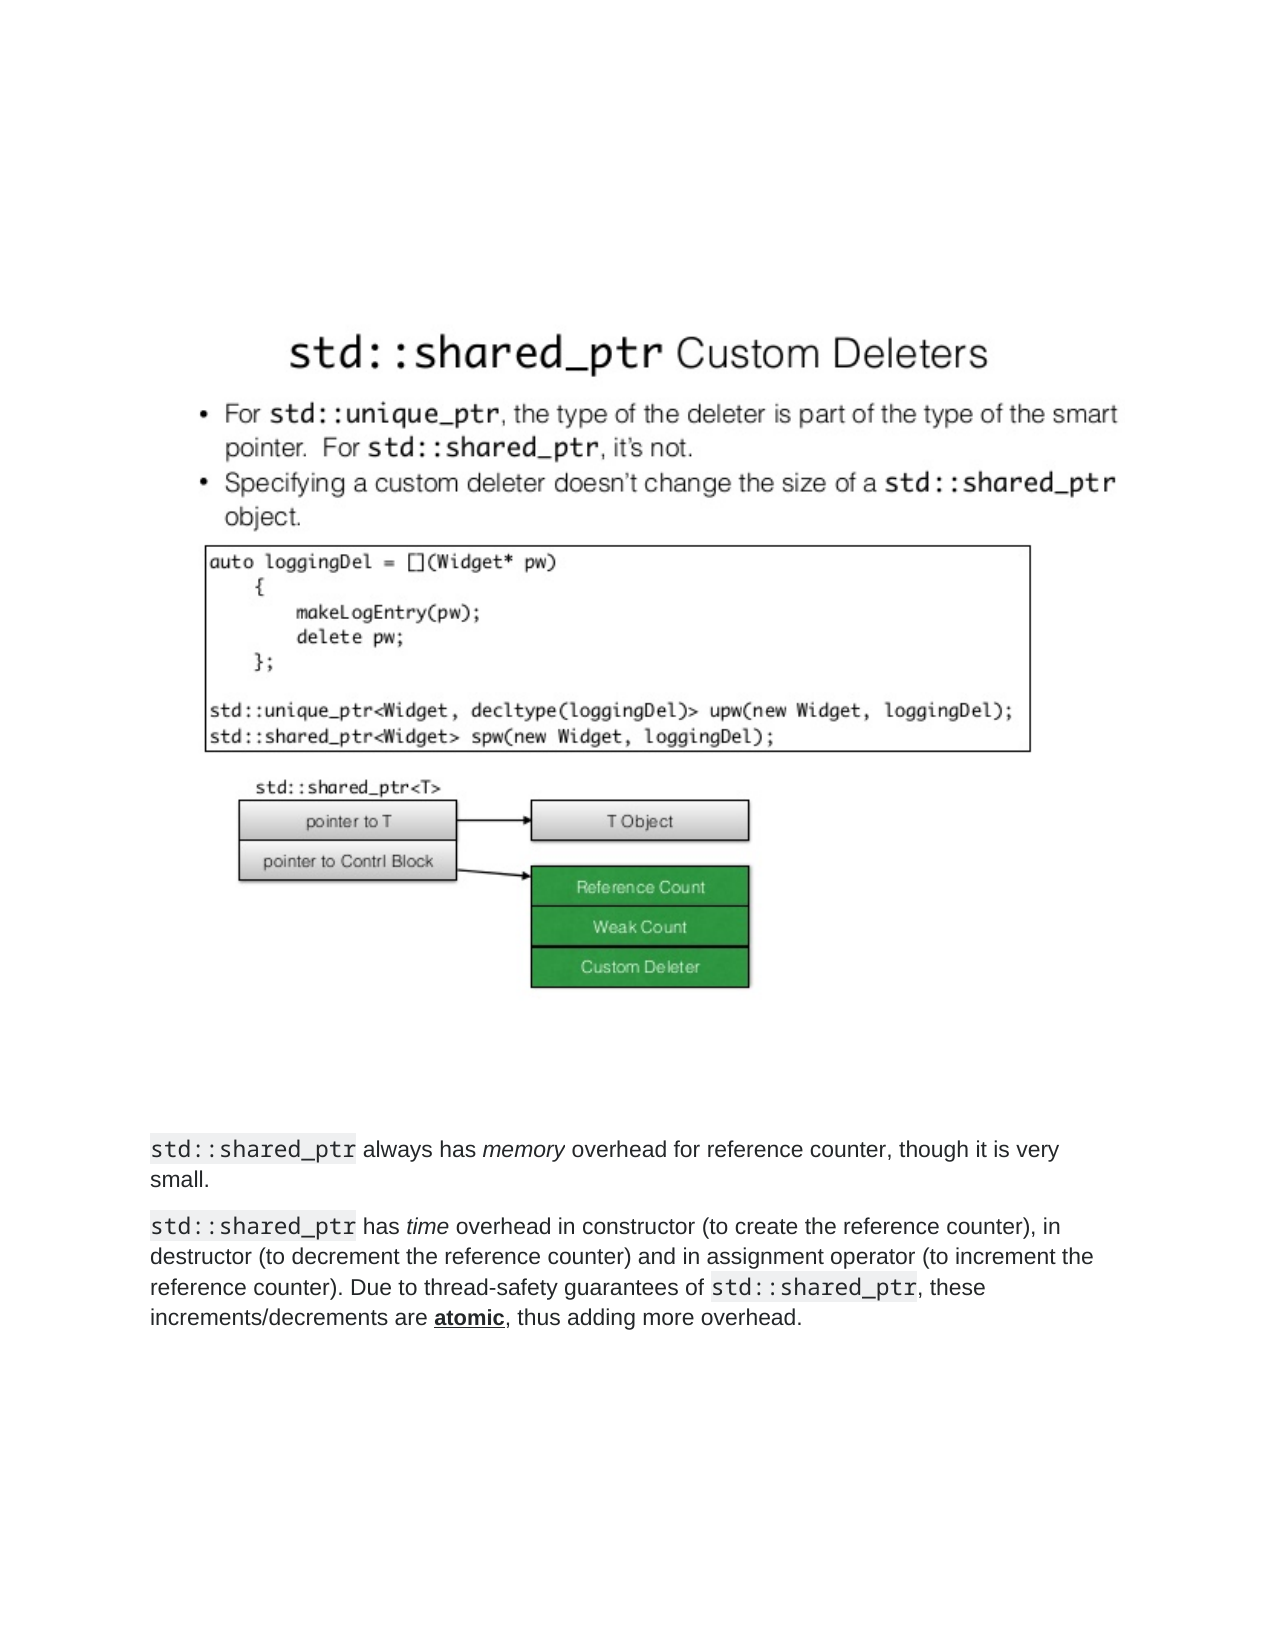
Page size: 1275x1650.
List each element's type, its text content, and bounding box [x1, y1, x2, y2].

text std::shared_ptr always has memory overhead for reference counter, though it is very small. [150, 1133, 1125, 1192]
text std::shared_ptr has time overhead in constructor (to create the reference counter), in destructor (to decrement the reference counter) and in assignment operator (to increment the reference counter). Due to thread-safety guarantees of std::shared_ptr, these increments/decrements are atomic, thus adding more overhead. [150, 1210, 1125, 1330]
